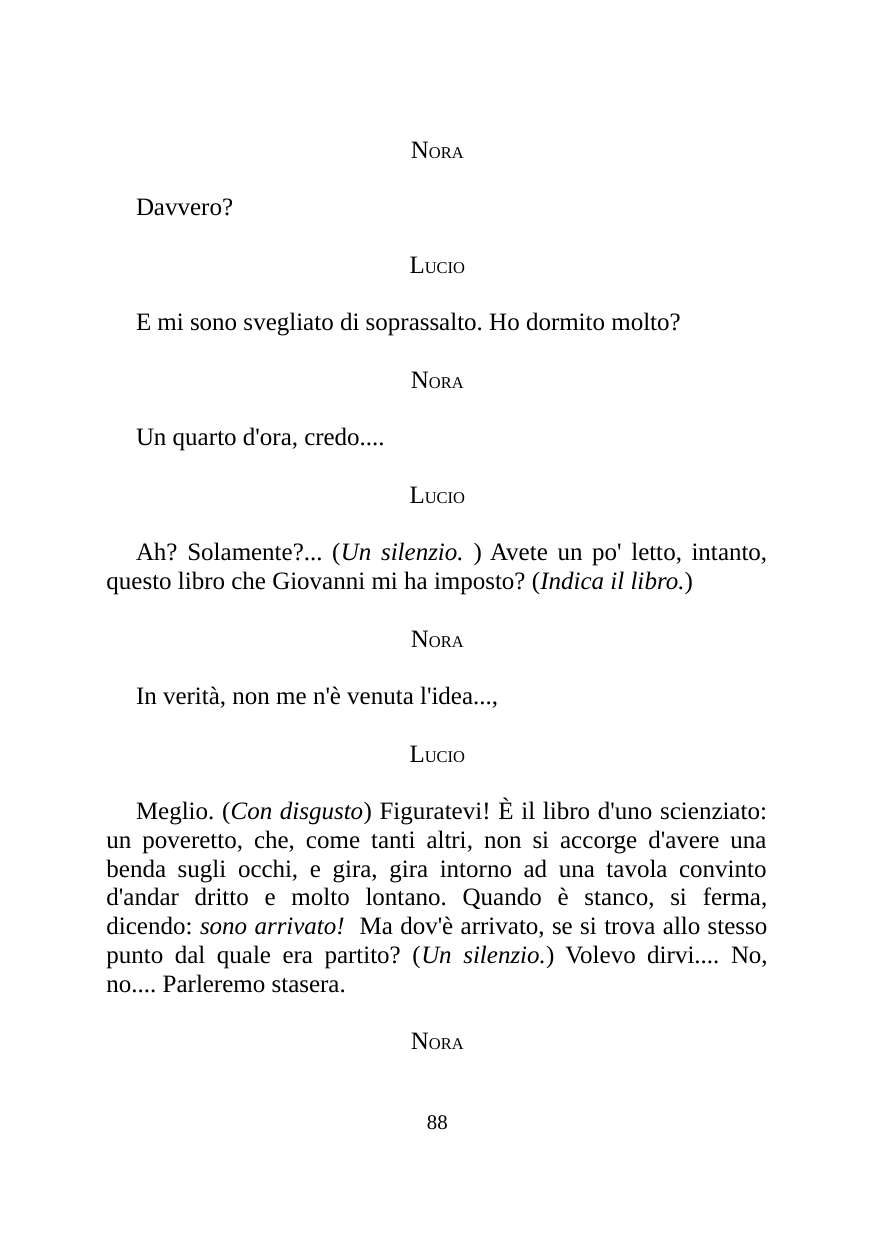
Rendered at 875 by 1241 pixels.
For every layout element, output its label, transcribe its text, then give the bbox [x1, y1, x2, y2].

text In verità, non me n'è venuta l'idea..., [106, 681, 768, 710]
text Nora [106, 624, 768, 652]
text Nora [106, 135, 768, 164]
text Un quarto d'ora, credo.... [106, 422, 768, 451]
text Meglio. (Con disgusto) Figuratevi! È il libro d'uno scienziato: un poveretto, che, come tanti altri, non si accorge d'avere una benda sugli occhi, e gira, gira intorno ad una tavola convinto d'andar dritto e molto lontano. Quando è stanco, si ferma, dicendo: sono arrivato! Ma dov'è arrivato, se si trova allo stesso punto dal quale era partito? (Un silenzio.) Volevo dirvi.... No, no.... Parleremo stasera. [106, 796, 768, 997]
text Lucio [106, 739, 768, 767]
text Lucio [106, 480, 768, 509]
text Davvero? [106, 192, 768, 221]
text Lucio [106, 250, 768, 279]
text Nora [106, 1026, 768, 1055]
text E mi sono svegliato di soprassalto. Ho dormito molto? [106, 307, 768, 336]
text Nora [106, 365, 768, 394]
text Ah? Solamente?... (Un silenzio. ) Avete un po' letto, intanto, questo libro che Giovanni mi ha imposto? (Indica il libro.) [106, 537, 768, 595]
